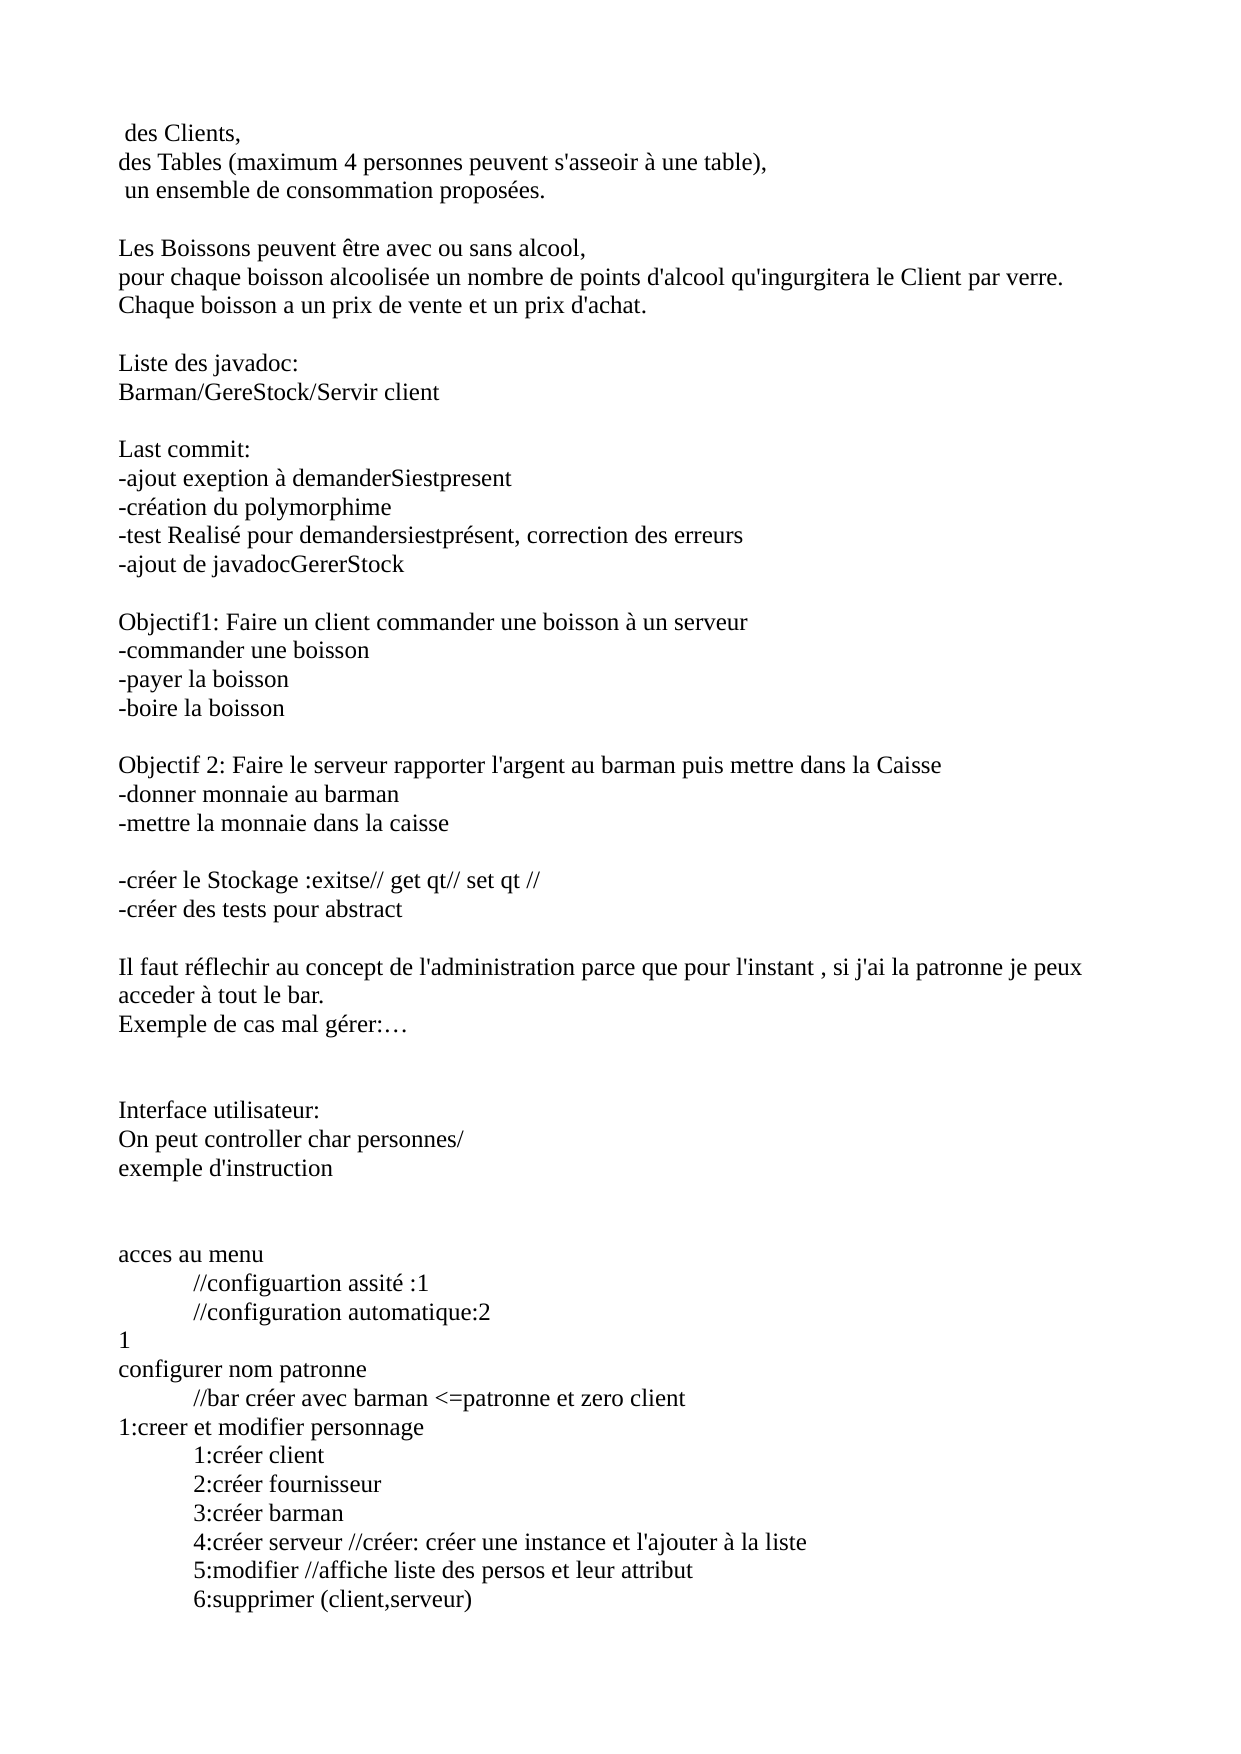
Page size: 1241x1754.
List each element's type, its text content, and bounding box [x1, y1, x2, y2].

text //bar créer avec barman <=patronne et zero client [118, 1383, 1122, 1412]
text 1:creer et modifier personnage [118, 1412, 1122, 1441]
text -donner monnaie au barman [118, 779, 1122, 808]
text On peut controller char personnes/ [118, 1124, 1122, 1153]
text 1:créer client [118, 1441, 1122, 1469]
text -mettre la monnaie dans la caisse [118, 808, 1122, 837]
text -création du polymorphime [118, 492, 1122, 521]
text 2:créer fournisseur [118, 1469, 1122, 1498]
text Interface utilisateur: [118, 1096, 1122, 1124]
text //configuartion assité :1 //configuration automatique:2 [118, 1268, 1122, 1326]
text Les Boissons peuvent être avec ou sans alcool, [118, 233, 1122, 262]
text -créer des tests pour abstract [118, 894, 1122, 923]
text un ensemble de consommation proposées. [118, 176, 1122, 204]
text Barman/GereStock/Servir client [118, 377, 1122, 406]
text 4:créer serveur //créer: créer une instance et l'ajouter à la liste [118, 1527, 1122, 1556]
text 6:supprimer (client,serveur) [118, 1584, 1122, 1613]
text Liste des javadoc: [118, 348, 1122, 377]
text 3:créer barman [118, 1498, 1122, 1527]
text configurer nom patronne [118, 1354, 1122, 1383]
text Last commit: [118, 434, 1122, 463]
text -créer le Stockage :exitse// get qt// set qt // [118, 866, 1122, 894]
text des Clients, [118, 118, 1122, 147]
text -ajout de javadocGererStock [118, 549, 1122, 578]
text -ajout exeption à demanderSiestpresent [118, 463, 1122, 492]
text exemple d'instruction [118, 1153, 1122, 1182]
text -payer la boisson [118, 664, 1122, 693]
text pour chaque boisson alcoolisée un nombre de points d'alcool qu'ingurgitera le Client par verre. Chaque boisson a un prix de vente et un prix d'achat. [118, 262, 1122, 319]
text -commander une boisson [118, 636, 1122, 664]
text -test Realisé pour demandersiestprésent, correction des erreurs [118, 521, 1122, 549]
text des Tables (maximum 4 personnes peuvent s'asseoir à une table), [118, 147, 1122, 176]
text 5:modifier //affiche liste des persos et leur attribut [118, 1556, 1122, 1584]
text acces au menu [118, 1239, 1122, 1268]
text Objectif 2: Faire le serveur rapporter l'argent au barman puis mettre dans la Caisse [118, 751, 1122, 779]
text Objectif1: Faire un client commander une boisson à un serveur [118, 607, 1122, 636]
text -boire la boisson [118, 693, 1122, 722]
text 1 [118, 1326, 1122, 1354]
text Exemple de cas mal gérer:… [118, 1009, 1122, 1038]
text Il faut réflechir au concept de l'administration parce que pour l'instant , si j'ai la patronne je peux acceder à tout le bar. [118, 952, 1122, 1009]
